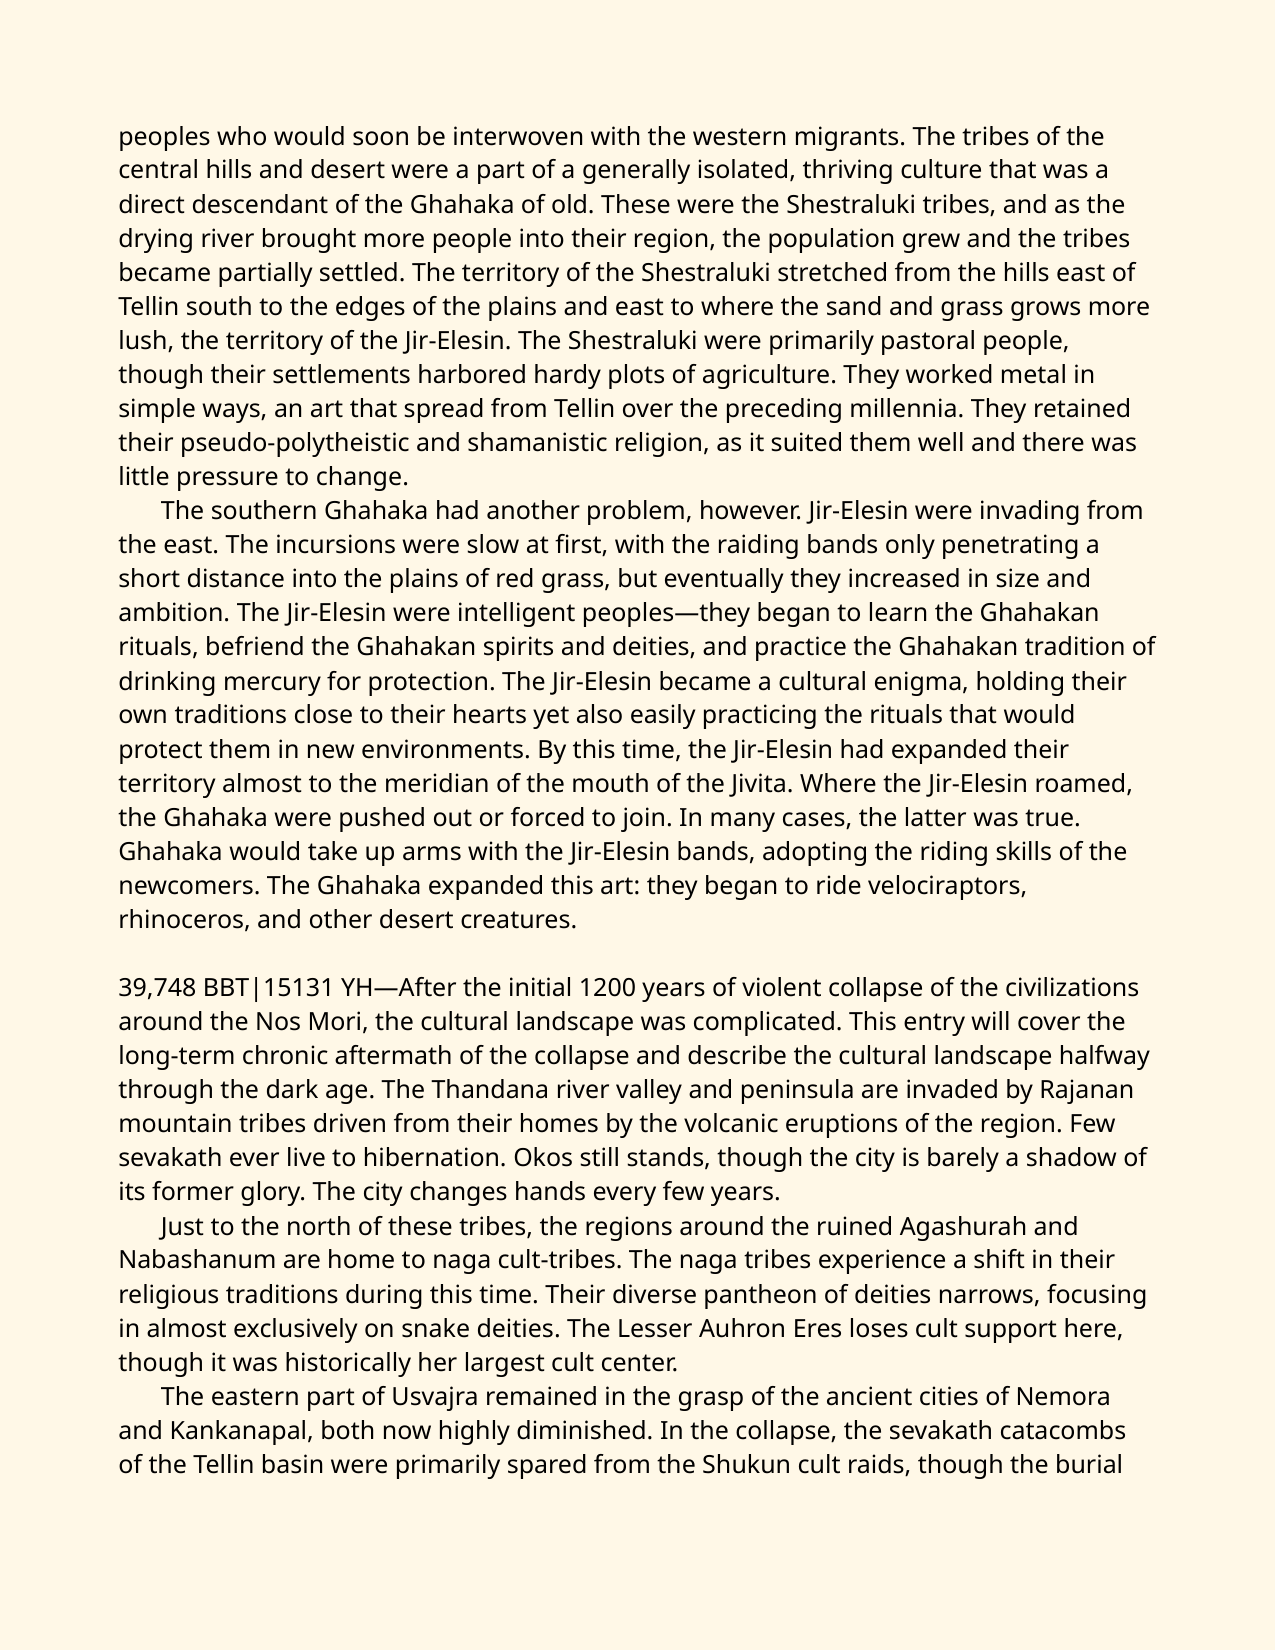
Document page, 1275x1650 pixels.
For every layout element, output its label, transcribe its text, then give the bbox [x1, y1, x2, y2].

text 39,748 BBT|15131 YH—After the initial 1200 years of violent collapse of the civilizations around the Nos Mori, the cultural landscape was complicated. This entry will cover the long-term chronic aftermath of the collapse and describe the cultural landscape halfway through the dark age. The Thandana river valley and peninsula are invaded by Rajanan mountain tribes driven from their homes by the volcanic eruptions of the region. Few sevakath ever live to hibernation. Okos still stands, though the city is barely a shadow of its former glory. The city changes hands every few years. [118, 970, 1157, 1208]
text peoples who would soon be interwoven with the western migrants. The tribes of the central hills and desert were a part of a generally isolated, thriving culture that was a direct descendant of the Ghahaka of old. These were the Shestraluki tribes, and as the drying river brought more people into their region, the population grew and the tribes became partially settled. The territory of the Shestraluki stretched from the hills east of Tellin south to the edges of the plains and east to where the sand and grass grows more lush, the territory of the Jir-Elesin. The Shestraluki were primarily pastoral people, though their settlements harbored hardy plots of agriculture. They worked metal in simple ways, an art that spread from Tellin over the preceding millennia. They retained their pseudo-polytheistic and shamanistic religion, as it suited them well and there was little pressure to change. [118, 118, 1157, 493]
text Just to the north of these tribes, the regions around the ruined Agashurah and Nabashanum are home to naga cult-tribes. The naga tribes experience a shift in their religious traditions during this time. Their diverse pantheon of deities narrows, focusing in almost exclusively on snake deities. The Lesser Auhron Eres loses cult support here, though it was historically her largest cult center. [118, 1208, 1157, 1378]
text The southern Ghahaka had another problem, however. Jir-Elesin were invading from the east. The incursions were slow at first, with the raiding bands only penetrating a short distance into the plains of red grass, but eventually they increased in size and ambition. The Jir-Elesin were intelligent peoples—they began to learn the Ghahakan rituals, befriend the Ghahakan spirits and deities, and practice the Ghahakan tradition of drinking mercury for protection. The Jir-Elesin became a cultural enigma, holding their own traditions close to their hearts yet also easily practicing the rituals that would protect them in new environments. By this time, the Jir-Elesin had expanded their territory almost to the meridian of the mouth of the Jivita. Where the Jir-Elesin roamed, the Ghahaka were pushed out or forced to join. In many cases, the latter was true. Ghahaka would take up arms with the Jir-Elesin bands, adopting the riding skills of the newcomers. The Ghahaka expanded this art: they began to ride velociraptors, rhinoceros, and other desert creatures. [118, 493, 1157, 936]
text The eastern part of Usvajra remained in the grasp of the ancient cities of Nemora and Kankanapal, both now highly diminished. In the collapse, the sevakath catacombs of the Tellin basin were primarily spared from the Shukun cult raids, though the burial [118, 1378, 1157, 1481]
